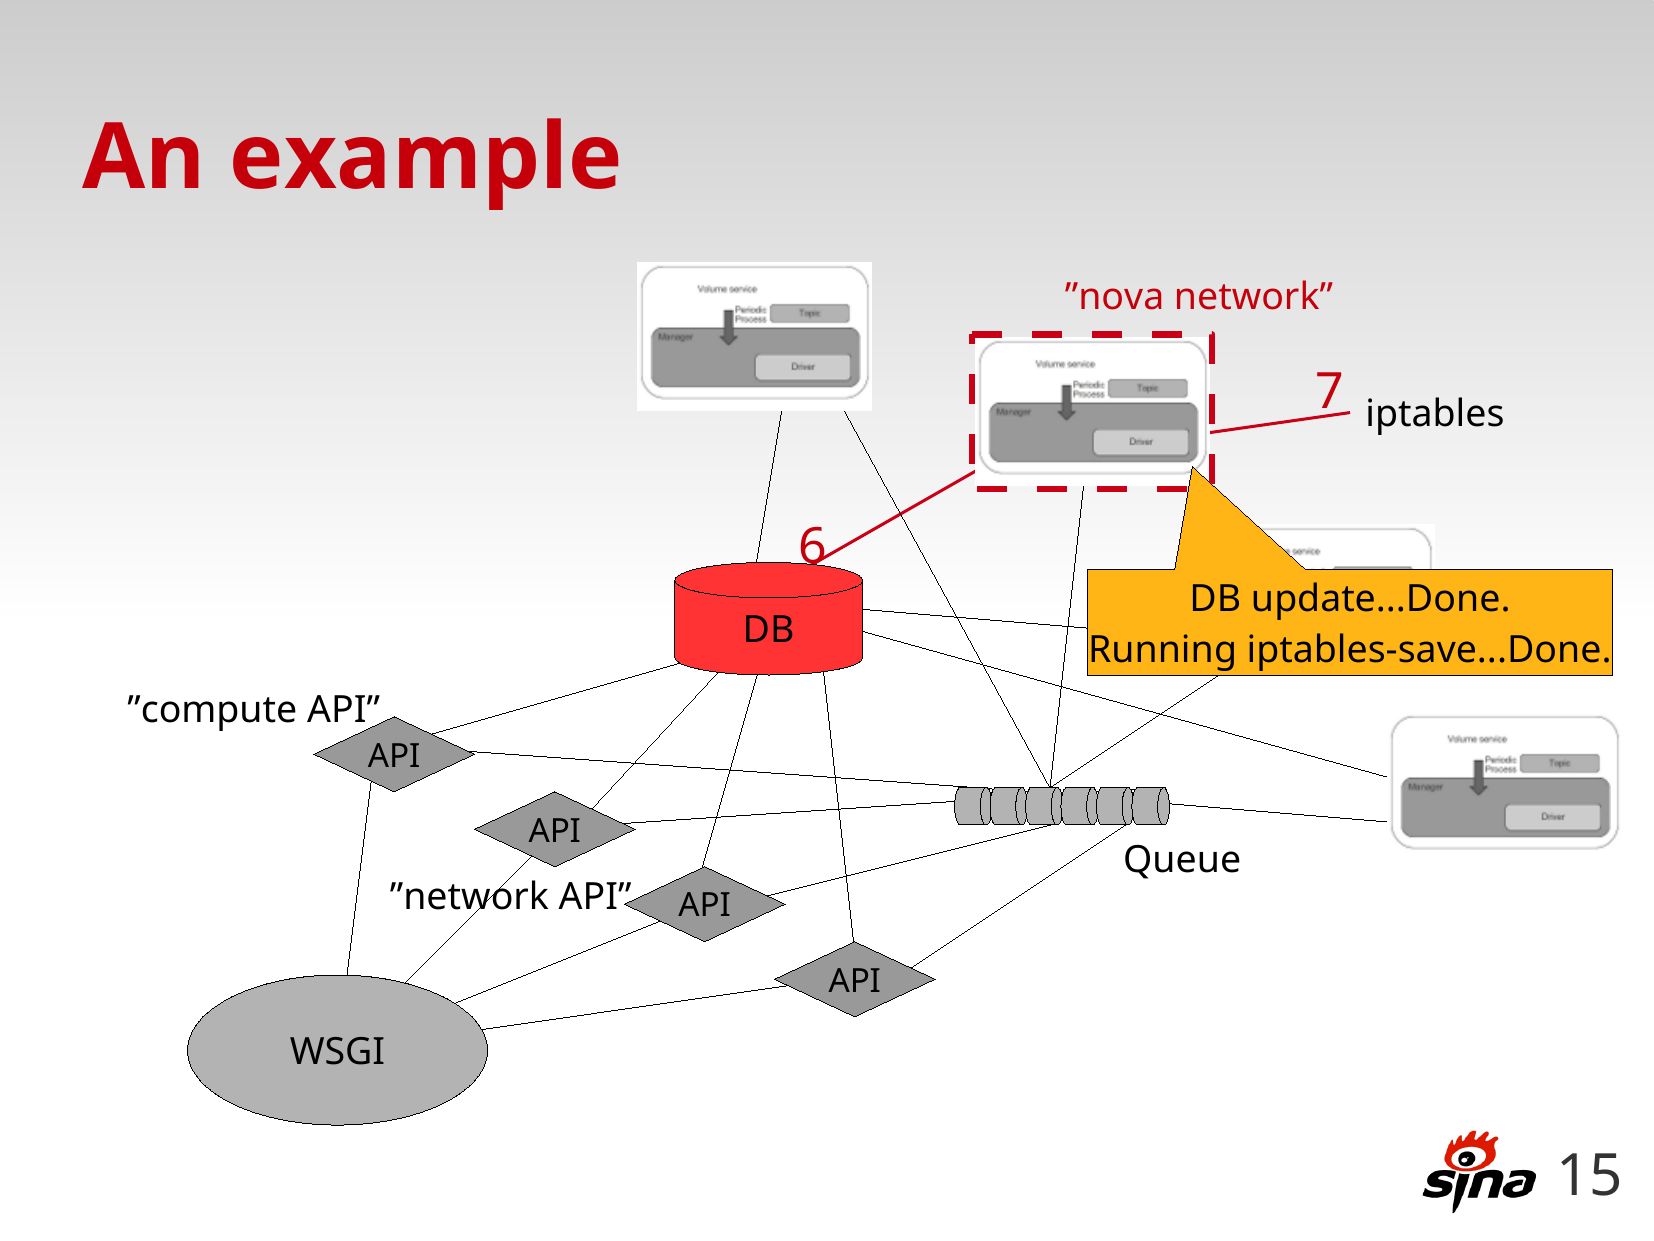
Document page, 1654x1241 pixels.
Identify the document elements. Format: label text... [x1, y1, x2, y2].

text_box WSGI [187, 975, 488, 1126]
text_box DB [674, 562, 863, 676]
title An example [82, 49, 1571, 257]
text_box ”compute API” [112, 675, 413, 732]
text_box [954, 787, 1170, 825]
text_box API [658, 866, 786, 942]
text_box 6 [783, 503, 855, 575]
text_box API [774, 941, 936, 1017]
picture [1387, 712, 1622, 861]
text_box API [474, 791, 636, 862]
picture [975, 337, 1210, 486]
text_box API [313, 725, 475, 792]
text_box 7 [1300, 347, 1372, 419]
picture [637, 262, 872, 411]
picture [1394, 1087, 1564, 1241]
text_box iptables [1332, 379, 1538, 437]
text_box Queue [1107, 825, 1258, 883]
text_box ”network API” [375, 862, 676, 920]
text_box ”nova network” [1050, 262, 1426, 320]
picture [1257, 524, 1435, 569]
text_box DB update...Done. Running iptables-save...Done. [1087, 466, 1613, 676]
